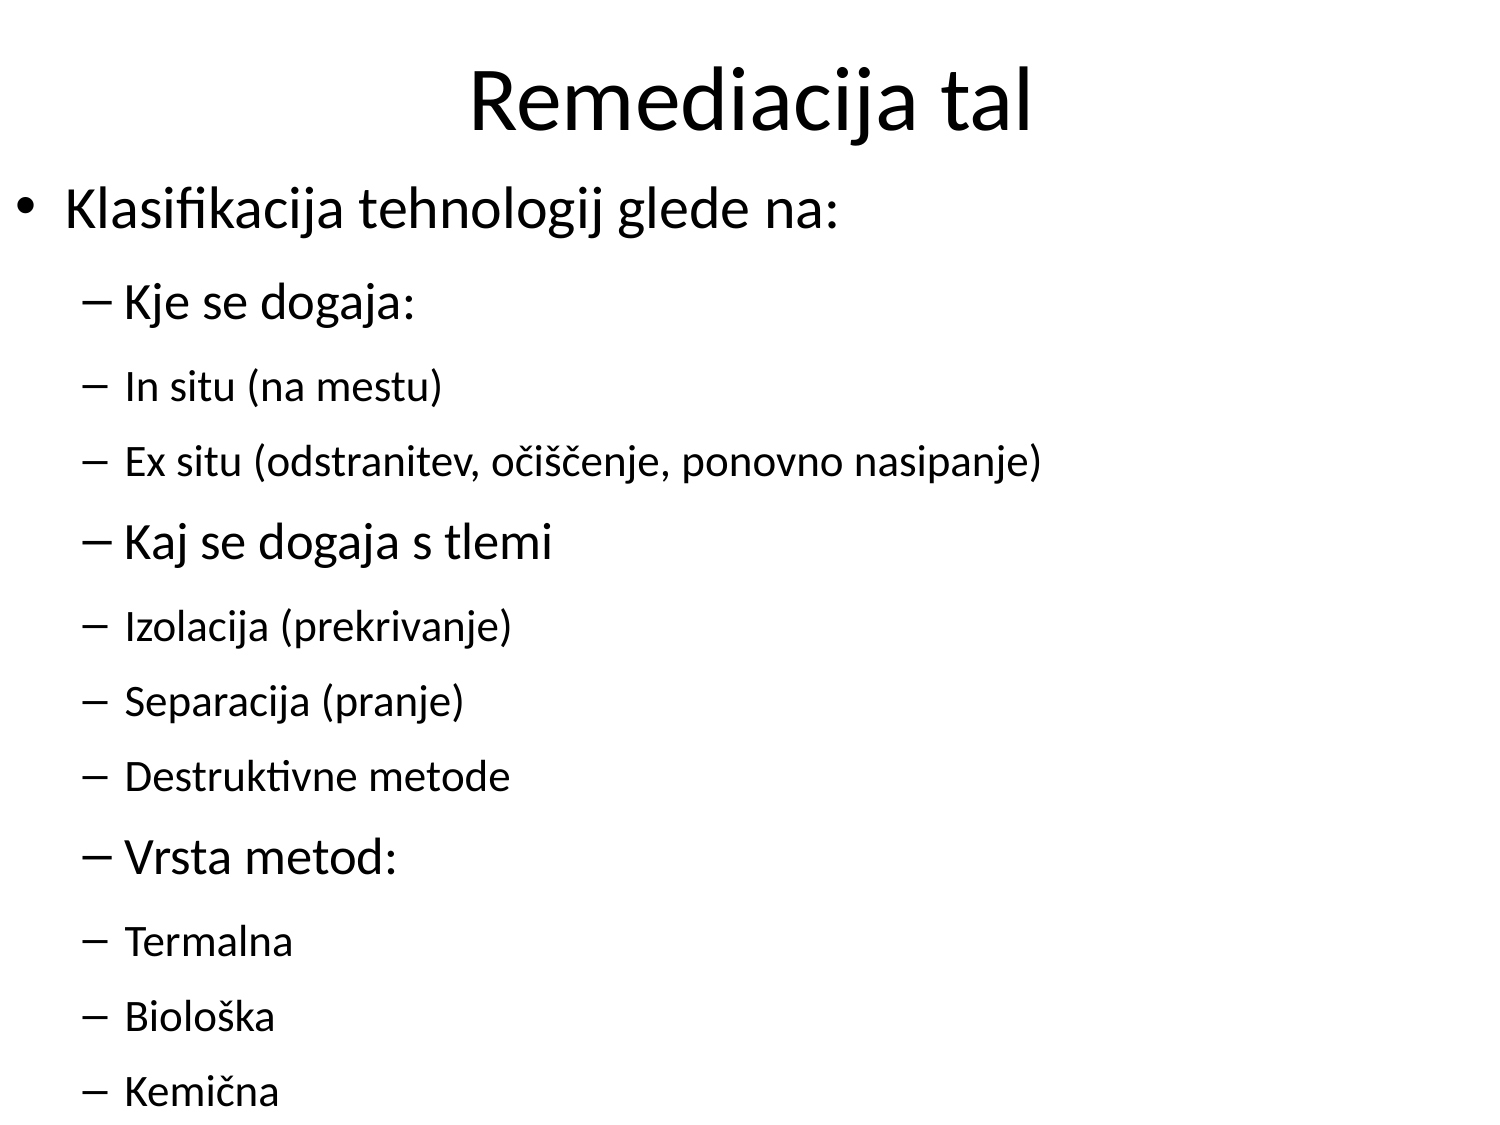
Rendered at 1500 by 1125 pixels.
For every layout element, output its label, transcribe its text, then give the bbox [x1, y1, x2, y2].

list Klasifikacija tehnologij glede na: Kje se dogaja: In situ (na mestu) Ex situ (odstranitev, očiščenje, ponovno nasipanje) Kaj se dogaja s tlemi Izolacija (prekrivanje) Separacija (pranje) Destruktivne metode Vrsta metod: Termalna Biološka Kemična [0, 160, 1500, 1125]
title Remediacija tal [76, 0, 1427, 160]
